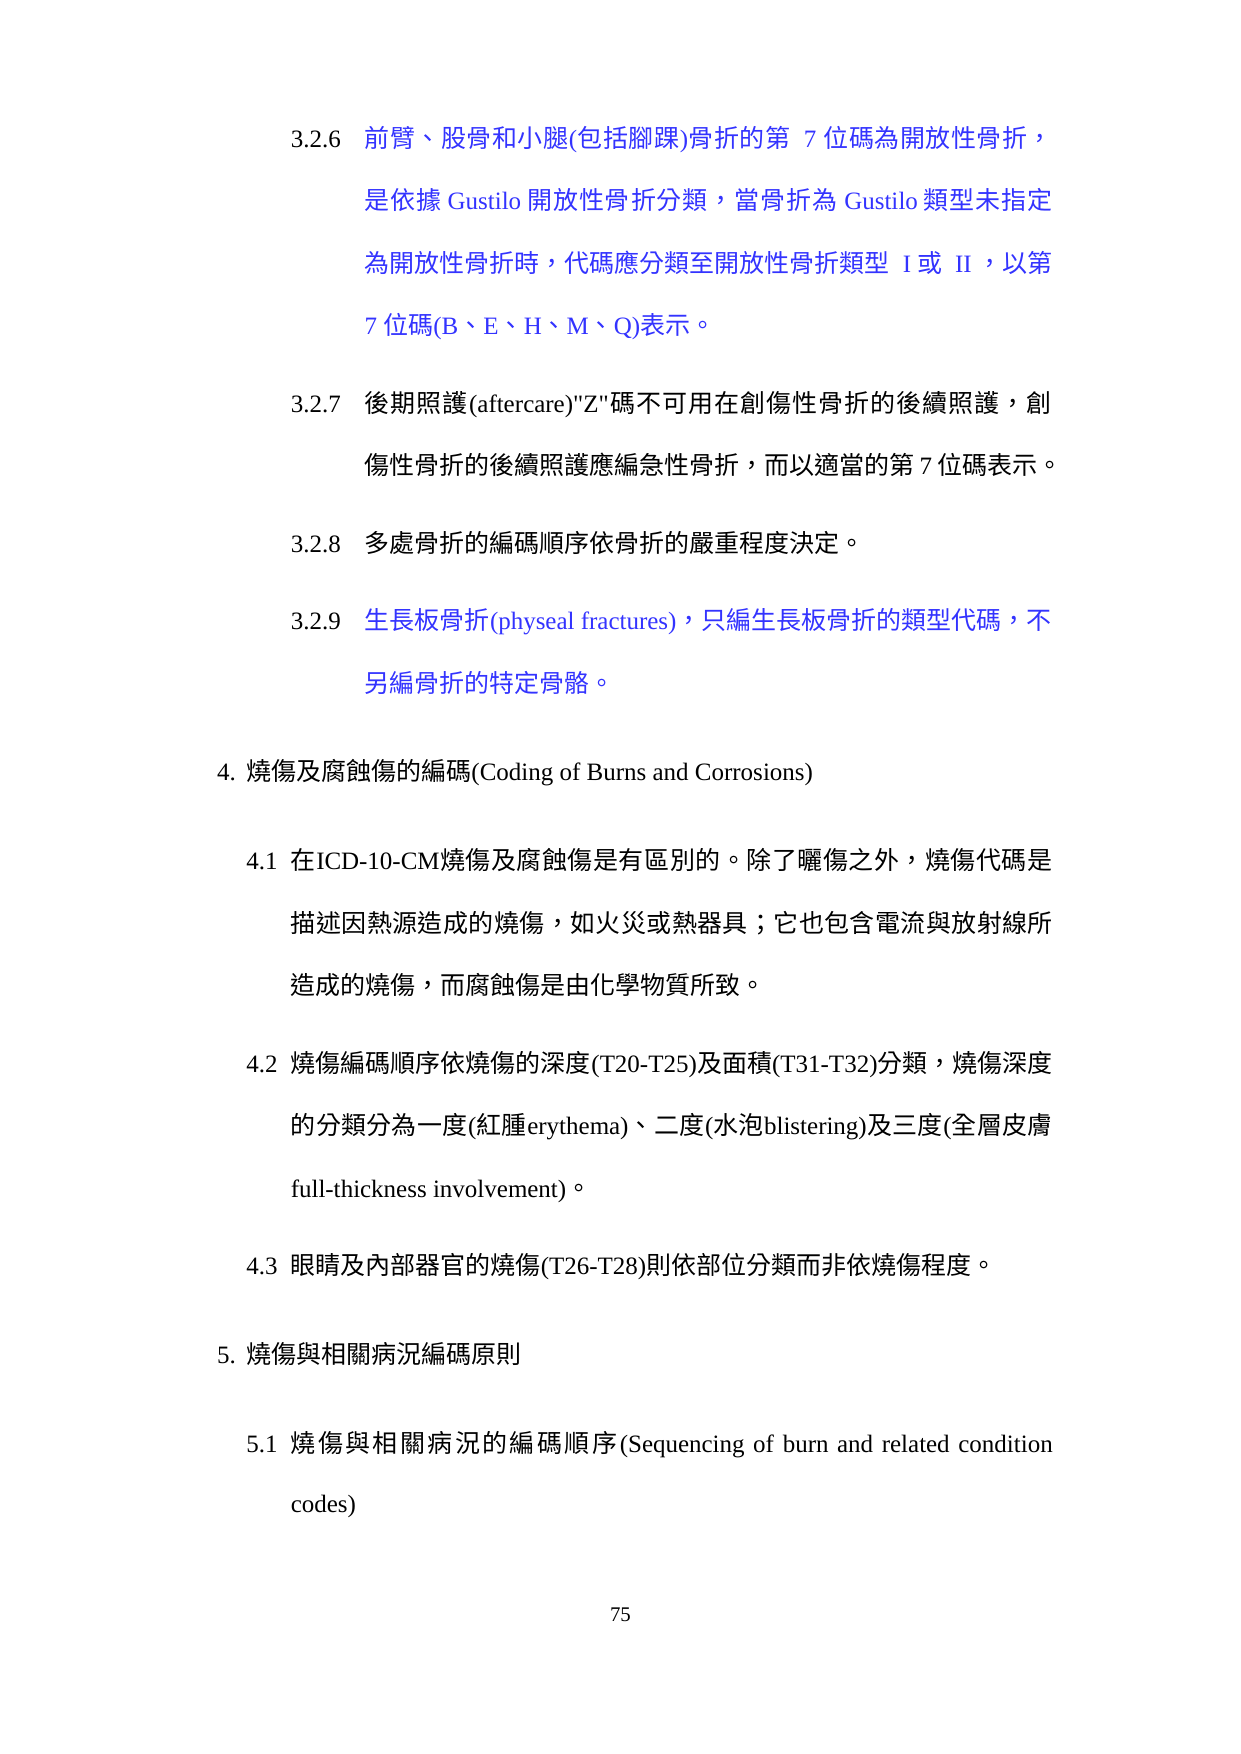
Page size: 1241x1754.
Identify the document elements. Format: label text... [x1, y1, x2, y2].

list 燒傷與相關病況的編碼順序(Sequencing of burn and related condition codes) [246, 1399, 1053, 1524]
list 後期照護(aftercare)"Z"碼不可用在創傷性骨折的後續照護，創傷性骨折的後續照護應編急性骨折，而以適當的第7位碼表示。 [291, 359, 1053, 484]
list 前臂、股骨和小腿(包括腳踝)骨折的第 7 位碼為開放性骨折，是依據Gustilo開放性骨折分類，當骨折為Gustilo類型未指定為開放性骨折時，代碼應分類至開放性骨折類型 I 或 II ，以第 7 位碼(B、E、H、M、Q)表示。 [291, 94, 1053, 344]
list 眼睛及內部器官的燒傷(T26-T28)則依部位分類而非依燒傷程度。 [246, 1222, 1053, 1284]
list 在ICD-10-CM燒傷及腐蝕傷是有區別的。除了曬傷之外，燒傷代碼是描述因熱源造成的燒傷，如火災或熱器具；它也包含電流與放射線所造成的燒傷，而腐蝕傷是由化學物質所致。 [246, 817, 1053, 1004]
list 生長板骨折(physeal fractures)，只編生長板骨折的類型代碼，不另編骨折的特定骨骼。 [291, 577, 1053, 702]
list 多處骨折的編碼順序依骨折的嚴重程度決定。 [291, 499, 1053, 562]
list 燒傷及腐蝕傷的編碼(Coding of Burns and Corrosions) [217, 728, 1053, 791]
list 燒傷編碼順序依燒傷的深度(T20-T25)及面積(T31-T32)分類，燒傷深度的分類分為一度(紅腫erythema)、二度(水泡blistering)及三度(全層皮膚full-thickness involvement)。 [246, 1019, 1053, 1207]
list 燒傷與相關病況編碼原則 [217, 1311, 1053, 1373]
